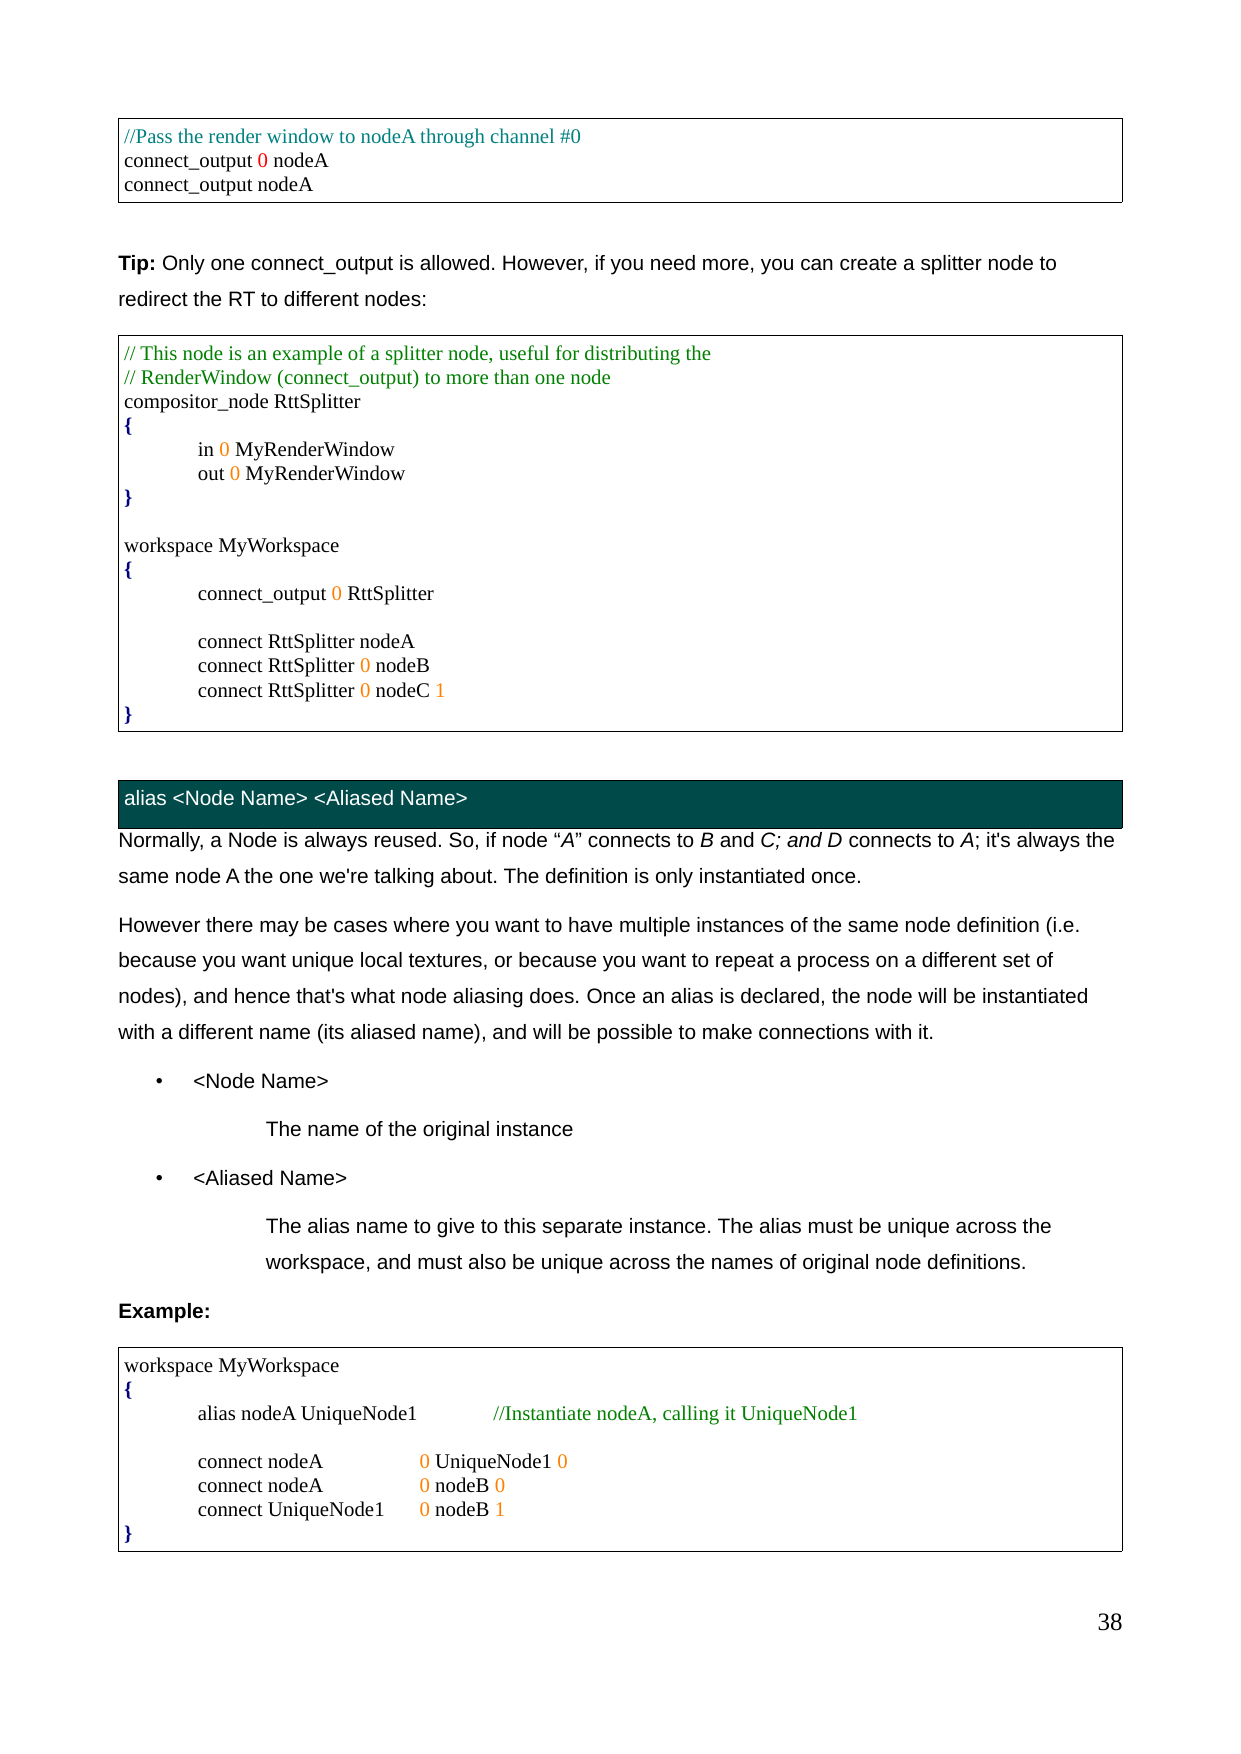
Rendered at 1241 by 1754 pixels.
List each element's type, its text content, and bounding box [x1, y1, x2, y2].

table_header alias <Node Name> <Aliased Name> [119, 781, 1122, 828]
text Tip: Only one connect_output is allowed. However, if you need more, you can create a splitter node to redirect the RT to different nodes: [118, 250, 1122, 310]
list <Node Name> [156, 1069, 1122, 1093]
text The name of the original instance [266, 1117, 1122, 1141]
text The alias name to give to this separate instance. The alias must be unique across the workspace, and must also be unique across the names of original node definitions. [266, 1214, 1122, 1274]
text Normally, a Node is always reused. So, if node “A” connects to B and C; and D connects to A; it's always the same node A the one we're talking about. The definition is only instantiated once. [118, 829, 1122, 888]
text However there may be cases where you want to have multiple instances of the same node definition (i.e. because you want unique local textures, or because you want to repeat a process on a different set of nodes), and hence that's what node aliasing does. Once an alias is declared, the node will be instantiated with a different name (its aliased name), and will be possible to make connections with it. [118, 912, 1122, 1044]
table_header workspace MyWorkspace { alias nodeA UniqueNode1 //Instantiate nodeA, calling it UniqueNode1 connect nodeA 0 UniqueNode1 0 connect nodeA 0 nodeB 0 connect UniqueNode1 0 nodeB 1 } [119, 1348, 1122, 1551]
table_header // This node is an example of a splitter node, useful for distributing the // RenderWindow (connect_output) to more than one node compositor_node RttSplitter { in 0 MyRenderWindow out 0 MyRenderWindow } workspace MyWorkspace { connect_output 0 RttSplitter connect RttSplitter nodeA connect RttSplitter 0 nodeB connect RttSplitter 0 nodeC 1 } [119, 336, 1122, 731]
table_header //Pass the render window to nodeA through channel #0 connect_output 0 nodeA connect_output nodeA [119, 119, 1122, 202]
list <Aliased Name> [156, 1166, 1122, 1190]
text Example: [118, 1298, 1122, 1322]
